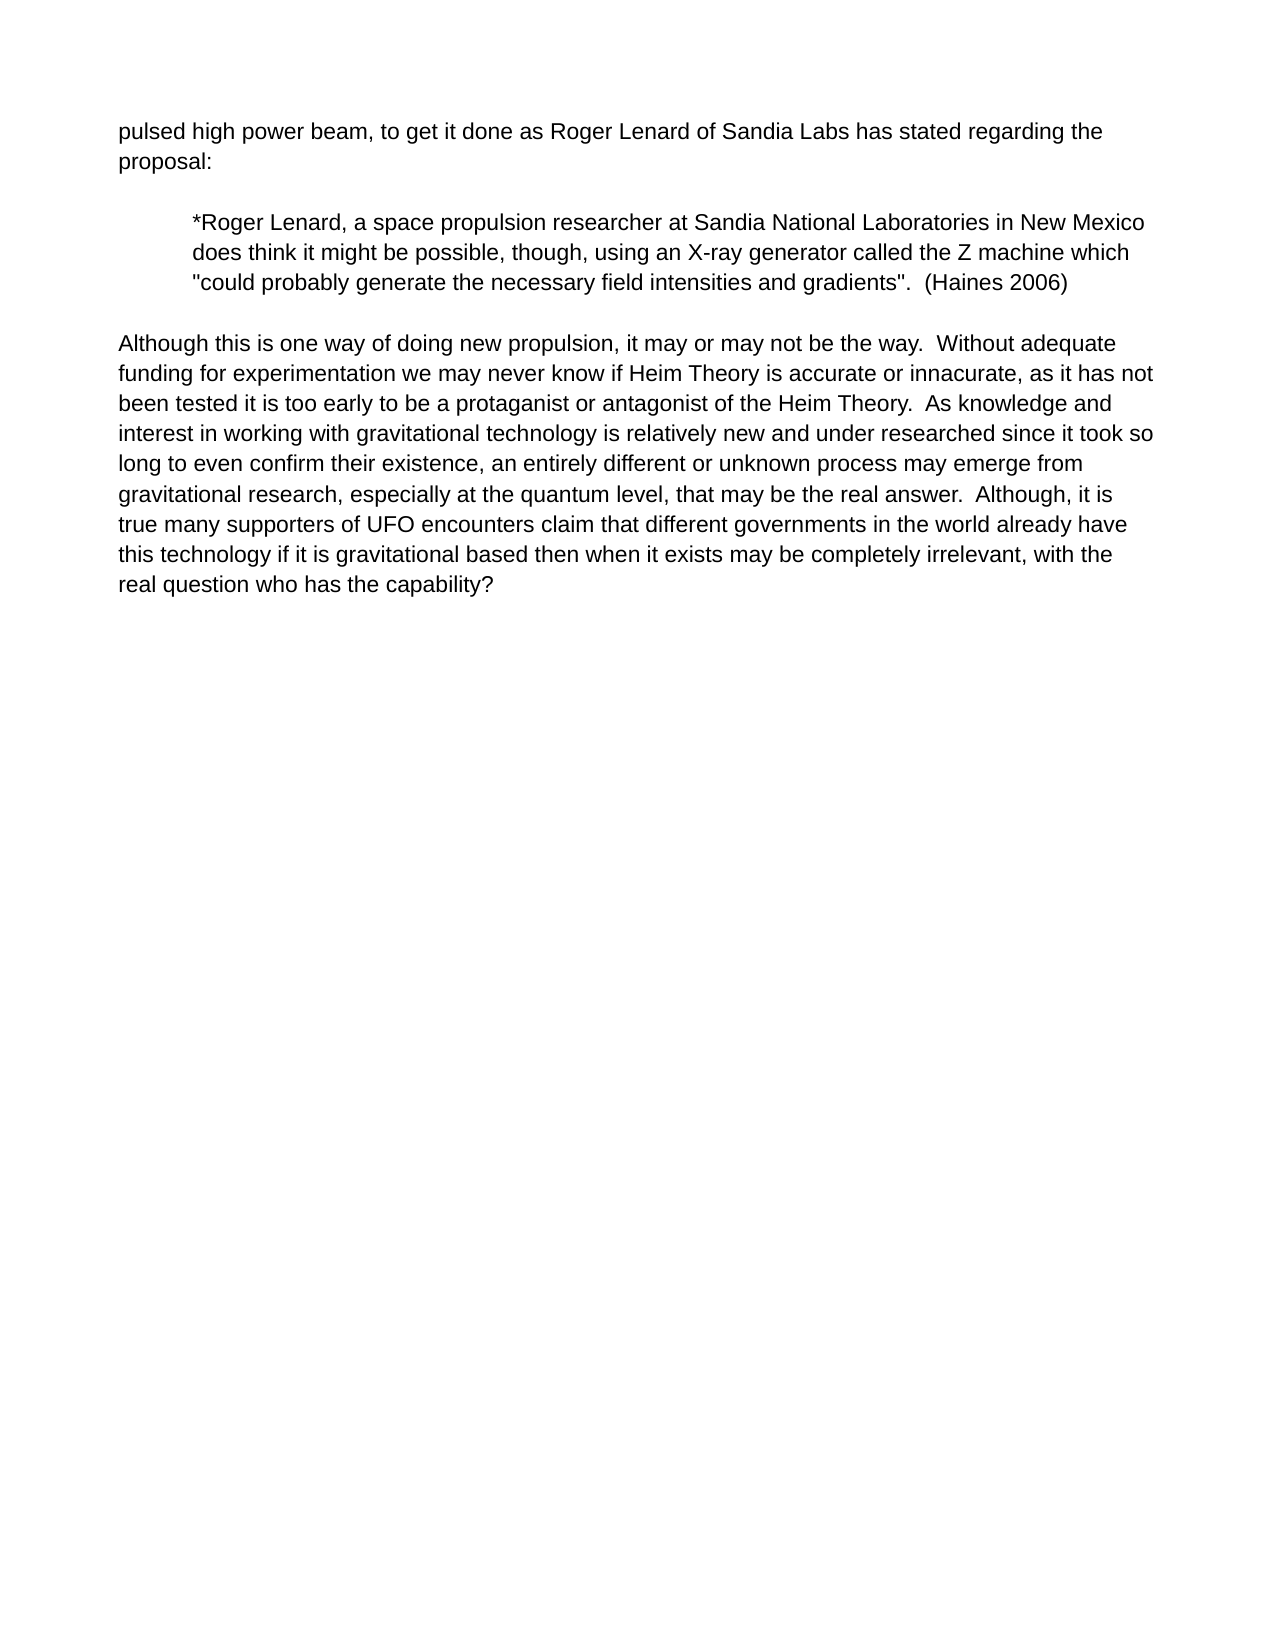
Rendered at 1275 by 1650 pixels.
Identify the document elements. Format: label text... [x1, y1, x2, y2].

text Although this is one way of doing new propulsion, it may or may not be the way. Without adequate funding for experimentation we may never know if Heim Theory is accurate or innacurate, as it has not been tested it is too early to be a protaganist or antagonist of the Heim Theory. As knowledge and interest in working with gravitational technology is relatively new and under researched since it took so long to even confirm their existence, an entirely different or unknown process may emerge from gravitational research, especially at the quantum level, that may be the real answer. Although, it is true many supporters of UFO encounters claim that different governments in the world already have this technology if it is gravitational based then when it exists may be completely irrelevant, with the real question who has the capability? [118, 329, 1157, 598]
text pulsed high power beam, to get it done as Roger Lenard of Sandia Labs has stated regarding the proposal: [118, 118, 1157, 175]
text *Roger Lenard, a space propulsion researcher at Sandia National Laboratories in New Mexico does think it might be possible, though, using an X-ray generator called the Z machine which "could probably generate the necessary field intensities and gradients". (Haines 2006) [192, 209, 1157, 296]
